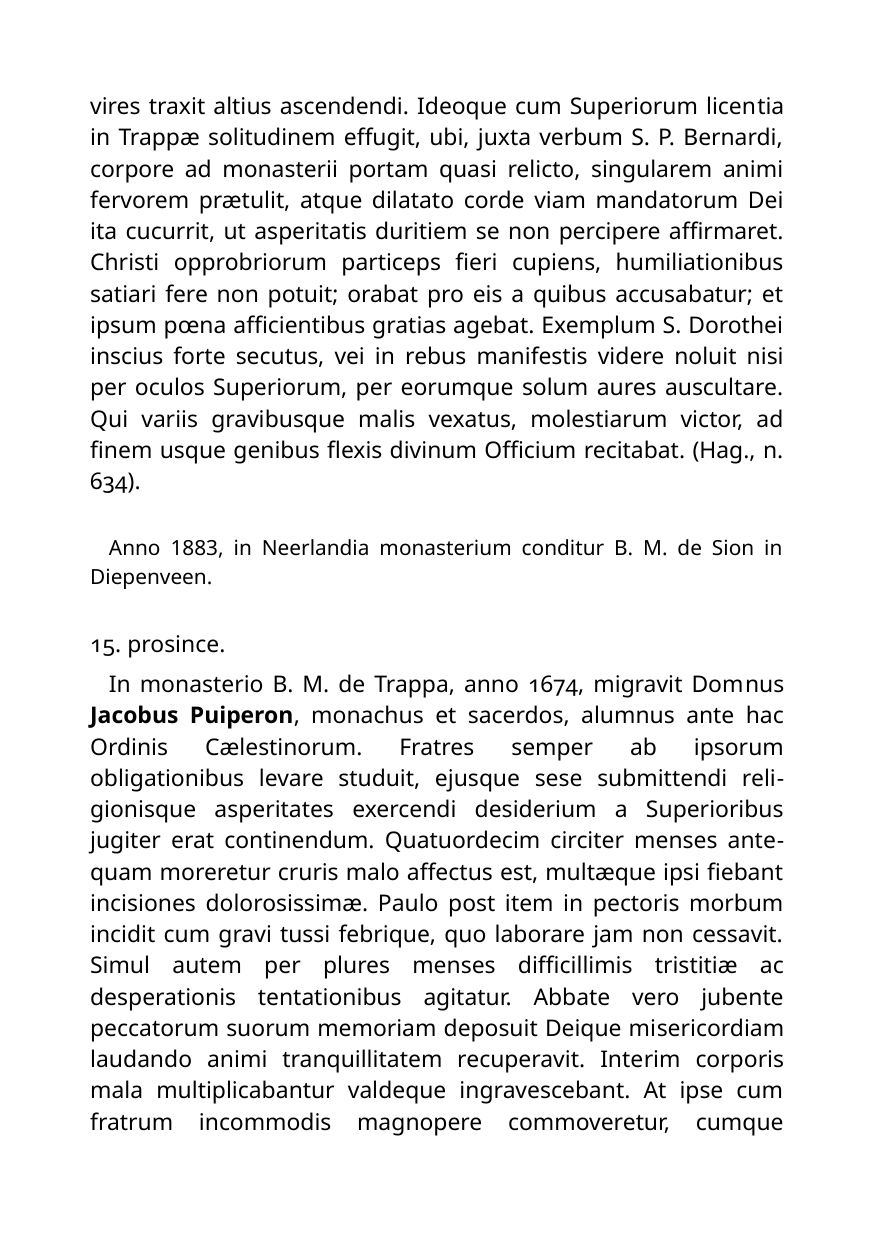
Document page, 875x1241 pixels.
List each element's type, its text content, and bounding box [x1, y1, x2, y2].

text 15. prosince. [90, 628, 784, 659]
text In monasterio B. M. de Trappa, anno 1674, migravit Dom­nus Jacobus Puiperon, monachus et sacerdos, alumnus ante hac Ordinis Cælestinorum. Fratres semper ab ipsorum obligationibus levare studuit, ejusque sese submittendi reli­gionisque asperitates exercendi desiderium a Superioribus jugiter erat continendum. Quatuordecim circiter menses ante­quam moreretur cruris malo affectus est, multæque ipsi fiebant incisiones dolorosissimæ. Paulo post item in pectoris morbum incidit cum gravi tussi febrique, quo laborare jam non cessavit. Simul autem per plures menses difficillimis tristitiæ ac desperationis tentationibus agitatur. Abbate vero jubente peccatorum suorum memoriam deposuit Deique mi­sericordiam laudando animi tranquillitatem recuperavit. Inte­rim corporis mala multiplicabantur valdeque ingravescebant. At ipse cum fratrum incommodis magnopere commoveretur, cumque [90, 668, 784, 1137]
text Anno 1883, in Neerlandia monasterium conditur B. M. de Sion in Diepenveen. [90, 533, 784, 590]
text vires traxit altius ascendendi. Ideoque cum Superiorum licen­tia in Trappæ solitudinem effugit, ubi, juxta verbum S. P. Bernardi, corpore ad monasterii portam quasi relicto, singularem animi fervorem prætulit, atque dilatato corde viam mandatorum Dei ita cucurrit, ut asperitatis duritiem se non percipere affirmaret. Christi opprobriorum particeps fieri cupiens, humiliationibus satiari fere non potuit; orabat pro eis a quibus accusabatur; et ipsum pœna afficientibus gratias agebat. Exemplum S. Dorothei inscius forte secutus, vei in rebus manifestis videre noluit nisi per oculos Superiorum, per eorumque solum aures auscultare. Qui variis gravibusque malis vexatus, molestiarum victor, ad finem usque genibus flexis divinum Officium recitabat. (Hag., n. 634). [90, 90, 784, 496]
